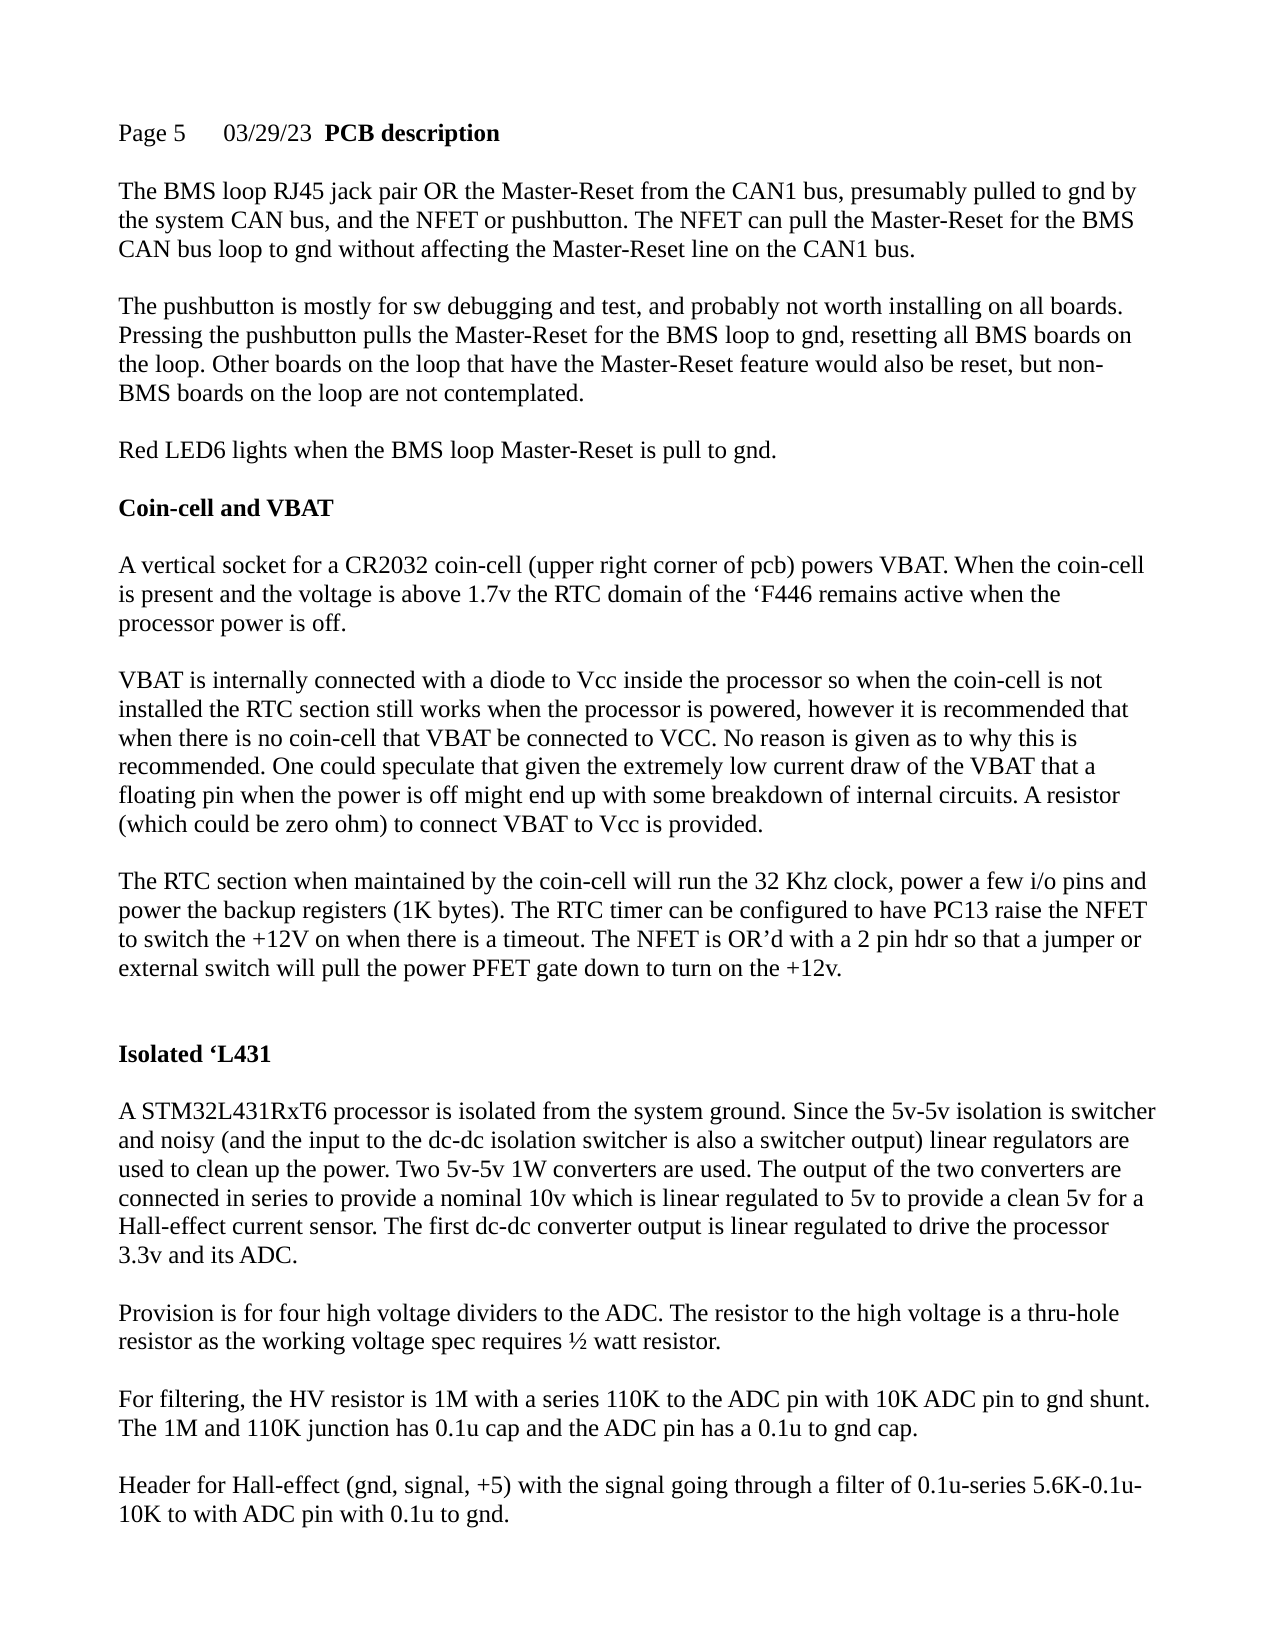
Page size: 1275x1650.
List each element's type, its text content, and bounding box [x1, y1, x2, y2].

text The RTC section when maintained by the coin-cell will run the 32 Khz clock, power a few i/o pins and power the backup registers (1K bytes). The RTC timer can be configured to have PC13 raise the NFET to switch the +12V on when there is a timeout. The NFET is OR’d with a 2 pin hdr so that a jumper or external switch will pull the power PFET gate down to turn on the +12v. [118, 866, 1157, 981]
text Header for Hall-effect (gnd, signal, +5) with the signal going through a filter of 0.1u-series 5.6K-0.1u-10K to with ADC pin with 0.1u to gnd. [118, 1470, 1157, 1528]
text Coin-cell and VBAT [118, 493, 1157, 521]
text The BMS loop RJ45 jack pair OR the Master-Reset from the CAN1 bus, presumably pulled to gnd by the system CAN bus, and the NFET or pushbutton. The NFET can pull the Master-Reset for the BMS CAN bus loop to gnd without affecting the Master-Reset line on the CAN1 bus. [118, 176, 1157, 263]
text Isolated ‘L431 [118, 1039, 1157, 1068]
text A vertical socket for a CR2032 coin-cell (upper right corner of pcb) powers VBAT. When the coin-cell is present and the voltage is above 1.7v the RTC domain of the ‘F446 remains active when the processor power is off. [118, 550, 1157, 636]
text Provision is for four high voltage dividers to the ADC. The resistor to the high voltage is a thru-hole resistor as the working voltage spec requires ½ watt resistor. [118, 1298, 1157, 1355]
text The pushbutton is mostly for sw debugging and test, and probably not worth installing on all boards. Pressing the pushbutton pulls the Master-Reset for the BMS loop to gnd, resetting all BMS boards on the loop. Other boards on the loop that have the Master-Reset feature would also be reset, but non-BMS boards on the loop are not contemplated. [118, 291, 1157, 406]
text VBAT is internally connected with a diode to Vcc inside the processor so when the coin-cell is not installed the RTC section still works when the processor is powered, however it is recommended that when there is no coin-cell that VBAT be connected to VCC. No reason is given as to why this is recommended. One could speculate that given the extremely low current draw of the VBAT that a floating pin when the power is off might end up with some breakdown of internal circuits. A resistor (which could be zero ohm) to connect VBAT to Vcc is provided. [118, 665, 1157, 838]
text Red LED6 lights when the BMS loop Master-Reset is pull to gnd. [118, 435, 1157, 464]
text A STM32L431RxT6 processor is isolated from the system ground. Since the 5v-5v isolation is switcher and noisy (and the input to the dc-dc isolation switcher is also a switcher output) linear regulators are used to clean up the power. Two 5v-5v 1W converters are used. The output of the two converters are connected in series to provide a nominal 10v which is linear regulated to 5v to provide a clean 5v for a Hall-effect current sensor. The first dc-dc converter output is linear regulated to drive the processor 3.3v and its ADC. [118, 1096, 1157, 1269]
text For filtering, the HV resistor is 1M with a series 110K to the ADC pin with 10K ADC pin to gnd shunt. The 1M and 110K junction has 0.1u cap and the ADC pin has a 0.1u to gnd cap. [118, 1384, 1157, 1441]
